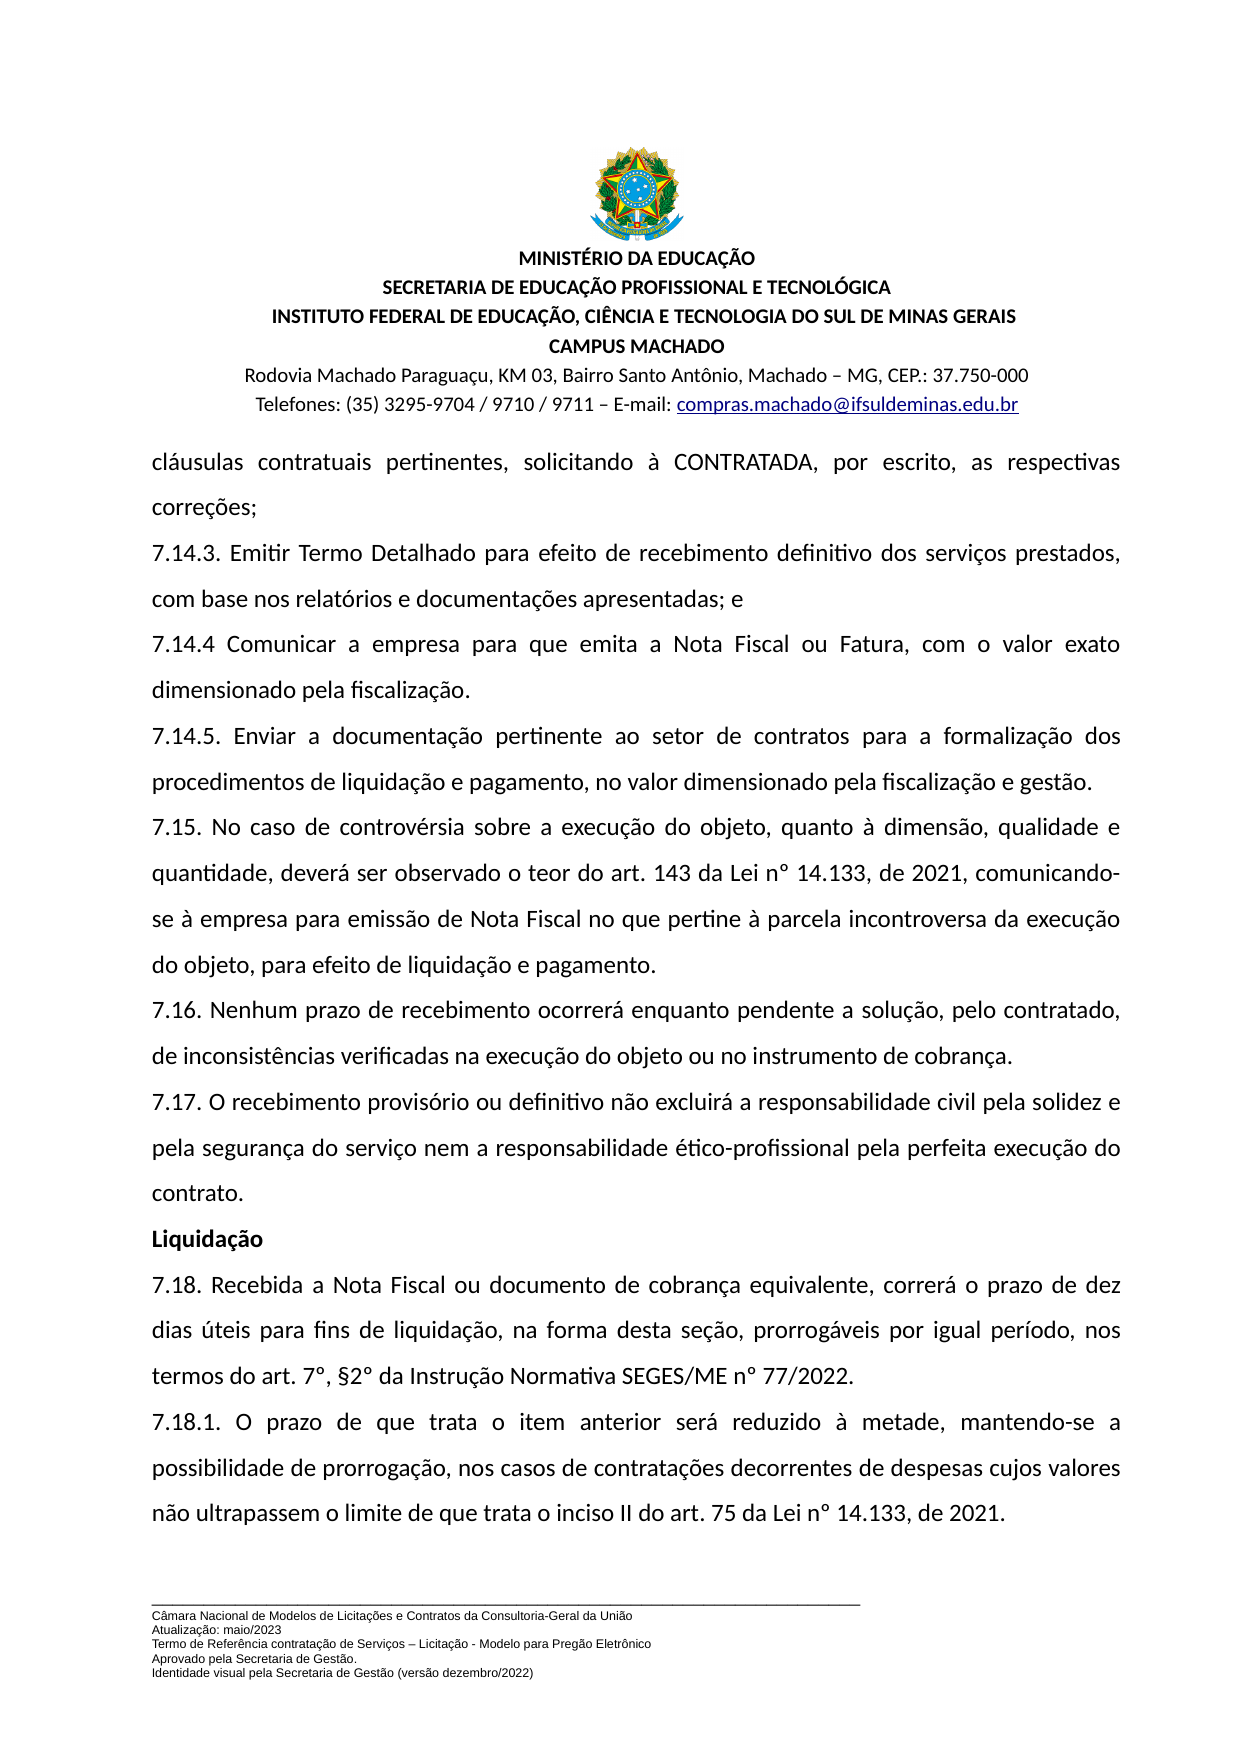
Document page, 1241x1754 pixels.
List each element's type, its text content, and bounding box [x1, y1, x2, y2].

picture [590, 147, 684, 241]
text 7.16. Nenhum prazo de recebimento ocorrerá enquanto pendente a solução, pelo contratado, de inconsistências verificadas na execução do objeto ou no instrumento de cobrança. [152, 994, 1122, 1071]
text Liquidação [152, 1223, 1122, 1254]
text 7.18.1. O prazo de que trata o item anterior será reduzido à metade, mantendo-se a possibilidade de prorrogação, nos casos de contratações decorrentes de despesas cujos valores não ultrapassem o limite de que trata o inciso II do art. 75 da Lei nº 14.133, de 2021. [152, 1406, 1122, 1528]
picture [656, 223, 665, 228]
text 7.18. Recebida a Nota Fiscal ou documento de cobrança equivalente, correrá o prazo de dez dias úteis para fins de liquidação, na forma desta seção, prorrogáveis por igual período, nos termos do art. 7º, §2º da Instrução Normativa SEGES/ME nº 77/2022. [152, 1269, 1122, 1391]
picture [652, 219, 684, 241]
picture [630, 236, 645, 241]
text 7.14.3. Emitir Termo Detalhado para efeito de recebimento definitivo dos serviços prestados, com base nos relatórios e documentações apresentadas; e [152, 537, 1122, 613]
text 7.17. O recebimento provisório ou definitivo não excluirá a responsabilidade civil pela solidez e pela segurança do serviço nem a responsabilidade ético-profissional pela perfeita execução do contrato. [152, 1086, 1122, 1208]
text 7.15. No caso de controvérsia sobre a execução do objeto, quanto à dimensão, qualidade e quantidade, deverá ser observado o teor do art. 143 da Lei nº 14.133, de 2021, comunicando-se à empresa para emissão de Nota Fiscal no que pertine à parcela incontroversa da execução do objeto, para efeito de liquidação e pagamento. [152, 812, 1122, 979]
text 7.14.4 Comunicar a empresa para que emita a Nota Fiscal ou Fatura, com o valor exato dimensionado pela fiscalização. [152, 629, 1122, 705]
text 7.14.5. Enviar a documentação pertinente ao setor de contratos para a formalização dos procedimentos de liquidação e pagamento, no valor dimensionado pela fiscalização e gestão. [152, 720, 1122, 796]
text cláusulas contratuais pertinentes, solicitando à CONTRATADA, por escrito, as respectivas correções; [152, 446, 1122, 522]
